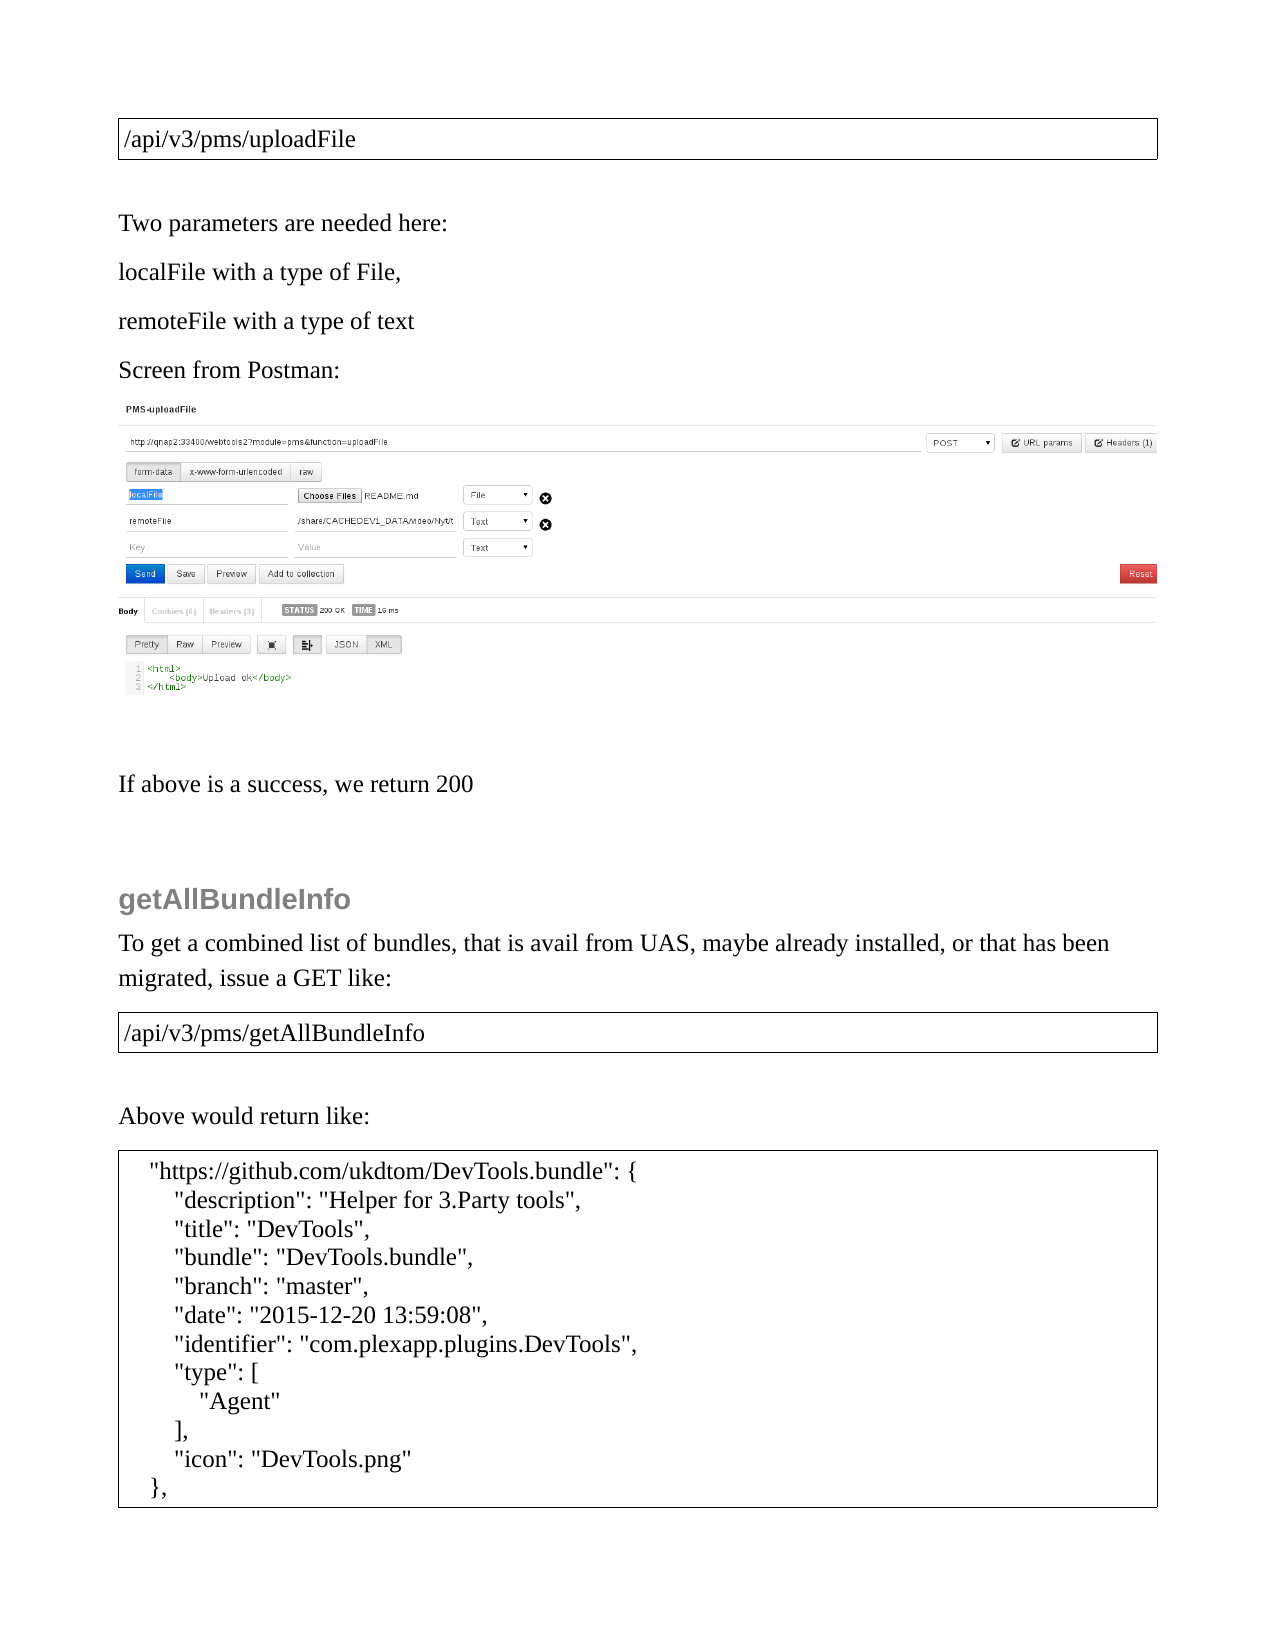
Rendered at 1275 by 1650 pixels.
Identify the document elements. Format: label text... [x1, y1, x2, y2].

text If above is a success, we return 200 [118, 769, 1157, 798]
table_header /api/v3/pms/uploadFile [119, 119, 1157, 158]
text remoteFile with a type of text [118, 306, 1157, 334]
subtitle getAllBundleInfo [118, 882, 1157, 916]
text To get a combined list of bundles, that is avail from UAS, maybe already installed, or that has been migrated, issue a GET like: [118, 928, 1157, 992]
text Above would return like: [118, 1101, 1157, 1130]
text Two parameters are needed here: [118, 208, 1157, 236]
table_header /api/v3/pms/getAllBundleInfo [119, 1013, 1157, 1052]
text Screen from Postman: [118, 355, 1157, 383]
text localFile with a type of File, [118, 257, 1157, 285]
table_header "https://github.com/ukdtom/DevTools.bundle": { "description": "Helper for 3.Party tools", "title": "DevTools", "bundle": "DevTools.bundle", "branch": "master", "date": "2015-12-20 13:59:08", "identifier": "com.plexapp.plugins.DevTools", "type": [ "Agent" ], "icon": "DevTools.png" }, [119, 1151, 1157, 1507]
picture [118, 403, 1157, 715]
